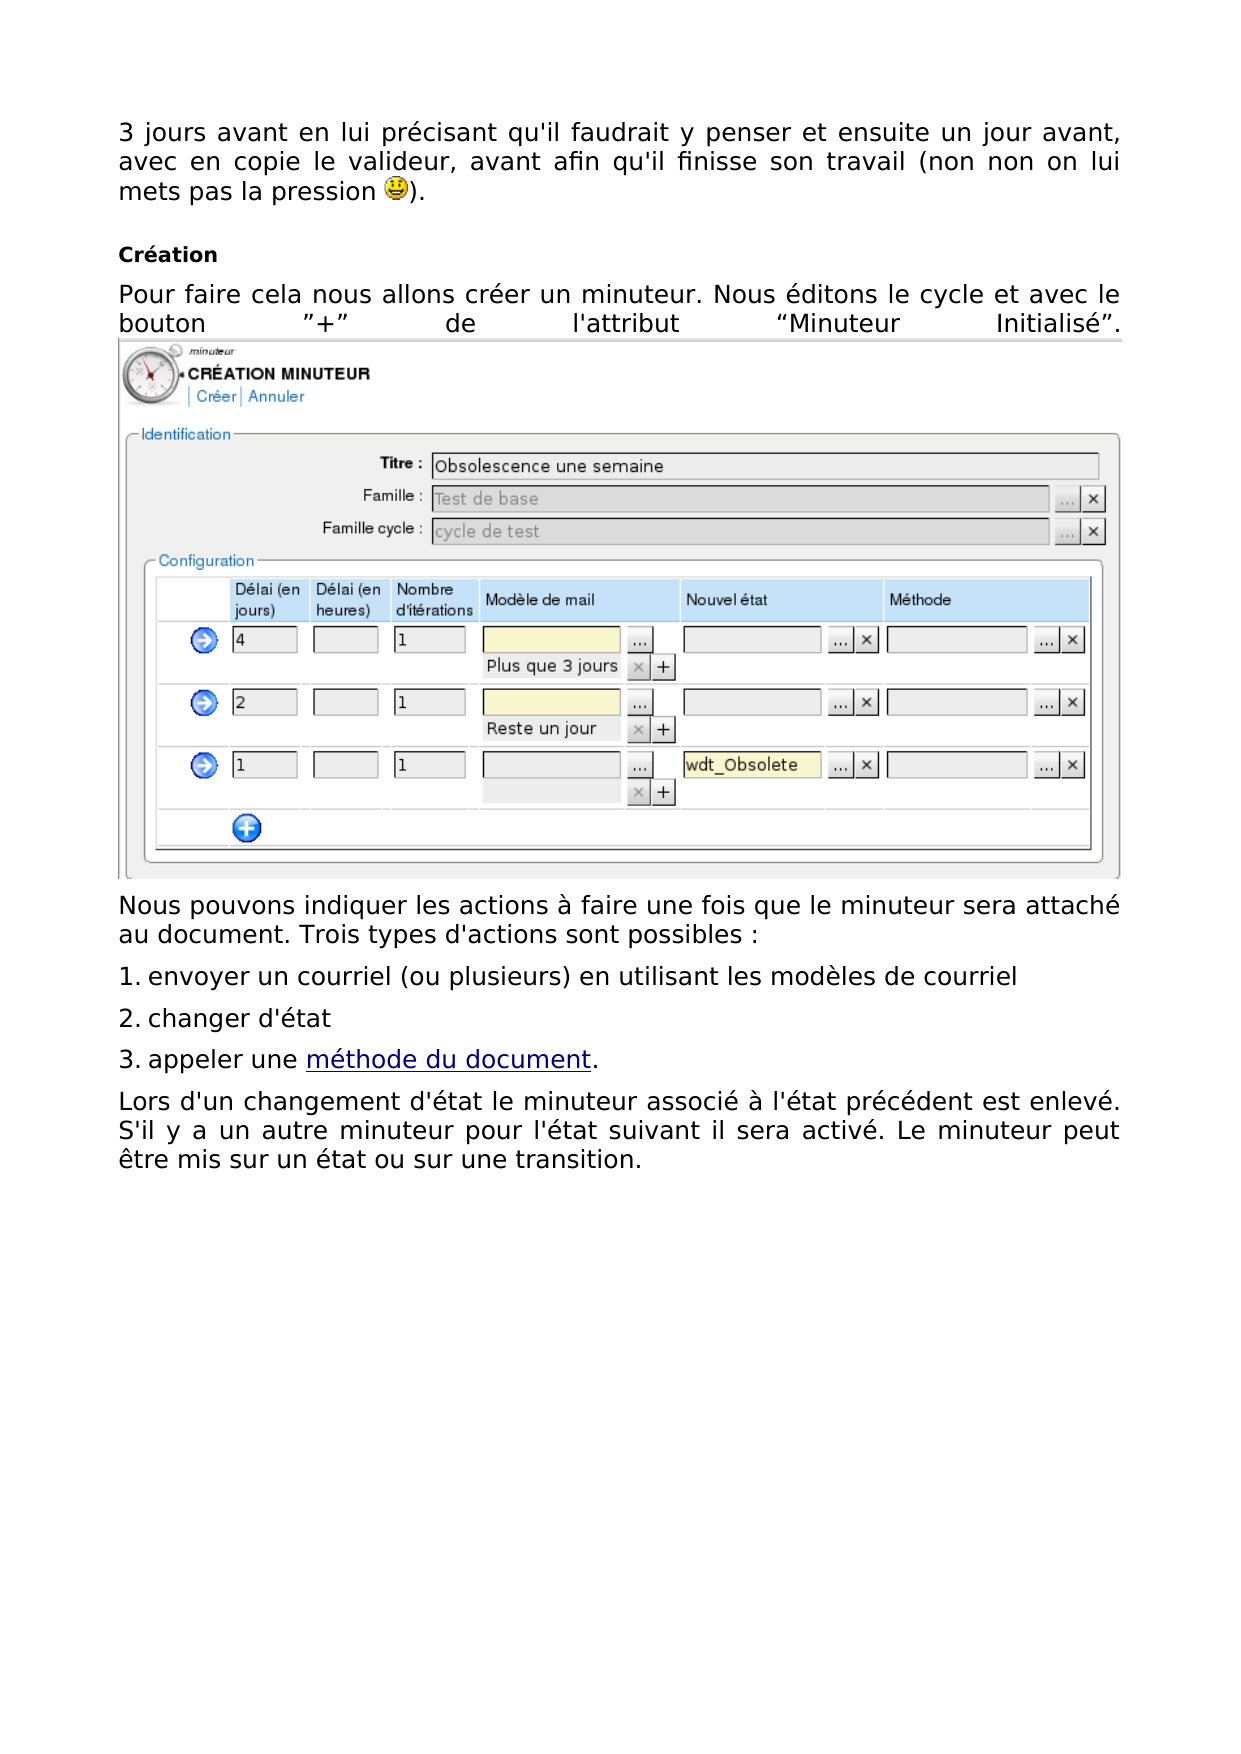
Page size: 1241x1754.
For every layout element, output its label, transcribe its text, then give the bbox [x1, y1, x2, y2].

text Lors d'un changement d'état le minuteur associé à l'état précédent est enlevé. S'il y a un autre minuteur pour l'état suivant il sera activé. Le minuteur peut être mis sur un état ou sur une transition. [118, 1087, 1122, 1174]
text 3 jours avant en lui précisant qu'il faudrait y penser et ensuite un jour avant, avec en copie le valideur, avant afin qu'il finisse son travail (non non on lui mets pas la pression ). [118, 118, 1122, 206]
text Nous pouvons indiquer les actions à faire une fois que le minuteur sera attaché au document. Trois types d'actions sont possibles : [118, 891, 1122, 949]
list changer d'état [118, 1004, 1122, 1033]
subtitle Création [118, 243, 1122, 268]
picture [384, 176, 408, 200]
text Pour faire cela nous allons créer un minuteur. Nous éditons le cycle et avec le bouton ”+” de l'attribut “Minuteur Initialisé”. [118, 280, 1122, 338]
list envoyer un courriel (ou plusieurs) en utilisant les modèles de courriel [118, 962, 1122, 991]
list appeler une méthode du document. [118, 1045, 1122, 1074]
picture [118, 338, 1123, 879]
